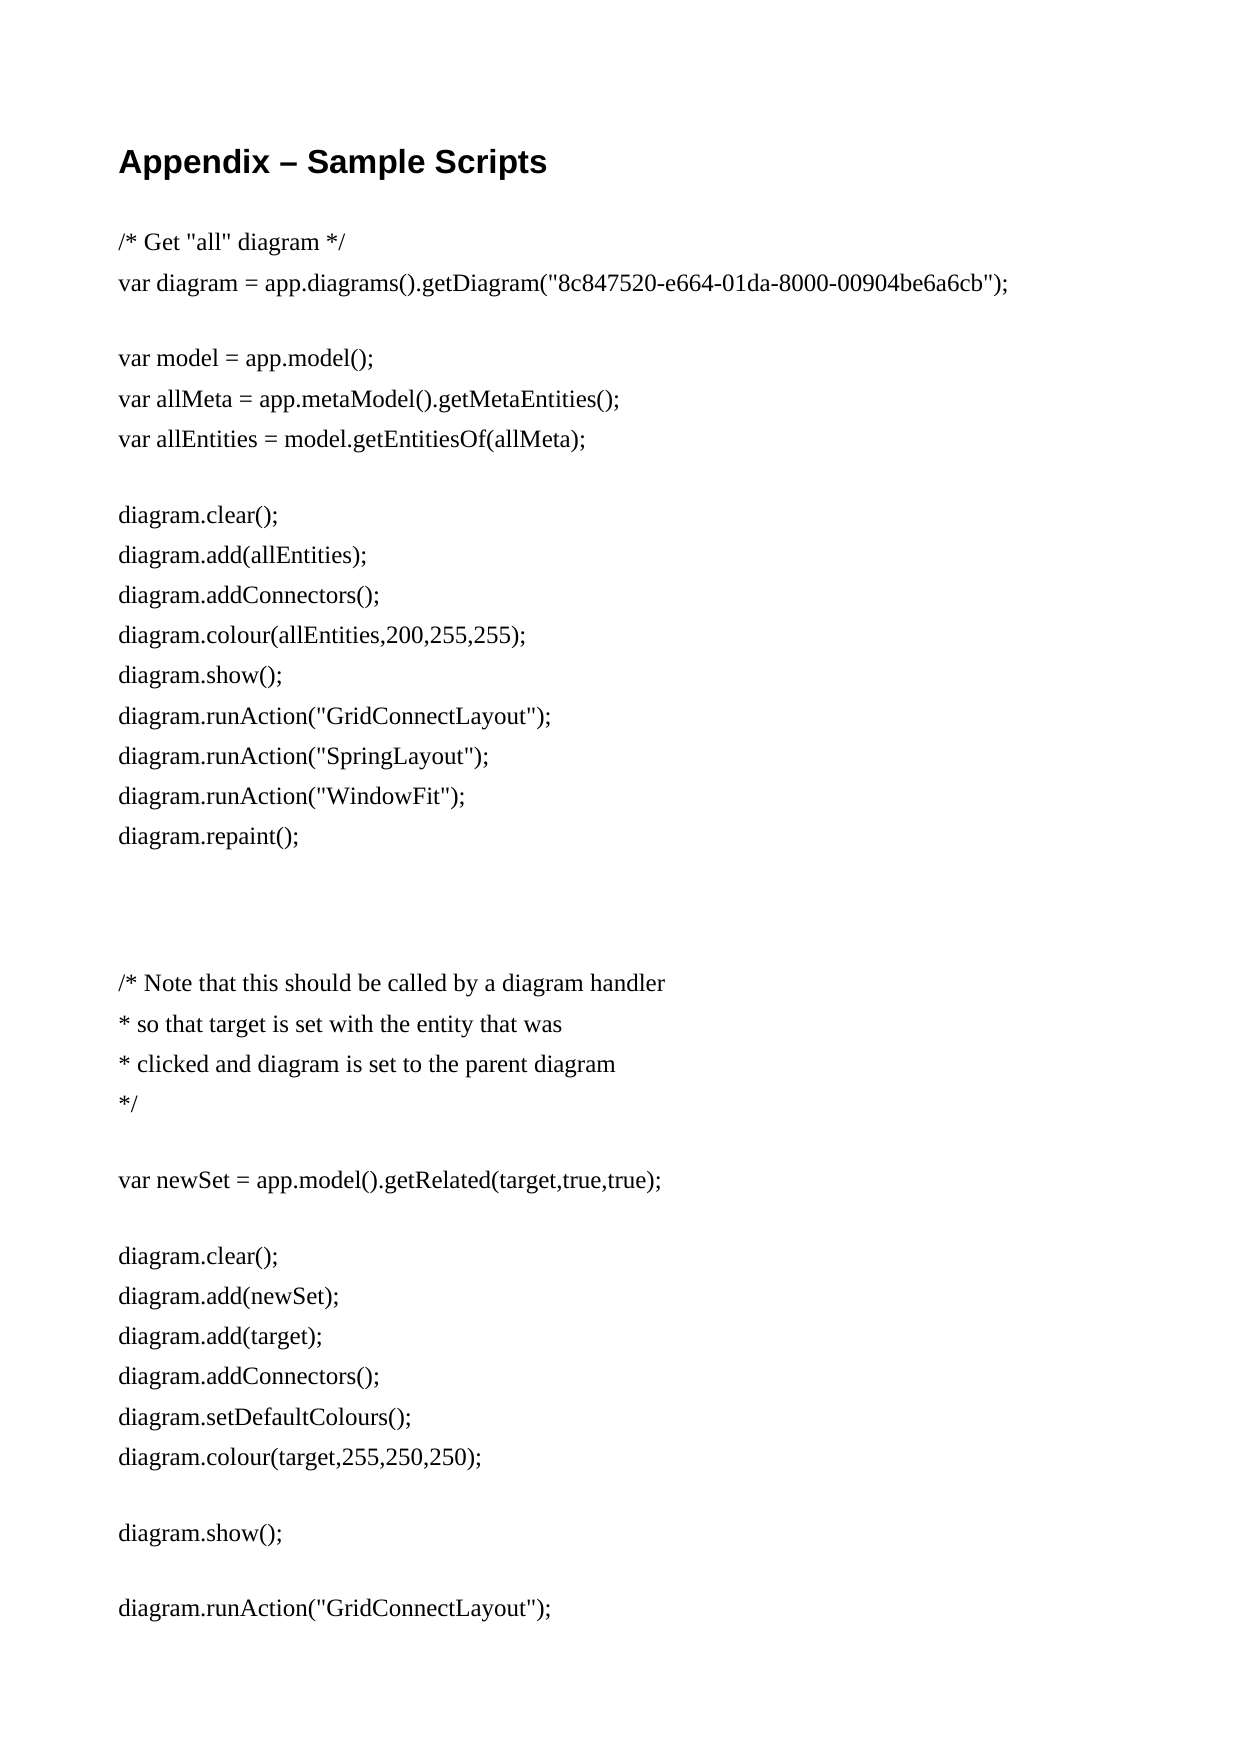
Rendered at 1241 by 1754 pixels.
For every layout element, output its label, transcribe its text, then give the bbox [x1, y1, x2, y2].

text * clicked and diagram is set to the parent diagram [118, 1050, 1122, 1078]
text diagram.show(); [118, 662, 1122, 689]
text * so that target is set with the entity that was [118, 1010, 1122, 1037]
text var allEntities = model.getEntitiesOf(allMeta); [118, 425, 1122, 453]
text var allMeta = app.metaModel().getMetaEntities(); [118, 385, 1122, 412]
text diagram.repaint(); [118, 822, 1122, 850]
text /* Get "all" diagram */ [118, 228, 1122, 256]
text diagram.setDefaultColours(); [118, 1403, 1122, 1430]
text diagram.add(target); [118, 1322, 1122, 1350]
text diagram.runAction("GridConnectLayout"); [118, 702, 1122, 729]
text var newSet = app.model().getRelated(target,true,true); [118, 1166, 1122, 1194]
text */ [118, 1090, 1122, 1118]
text diagram.runAction("WindowFit"); [118, 782, 1122, 810]
text diagram.addConnectors(); [118, 1362, 1122, 1390]
text var diagram = app.diagrams().getDiagram("8c847520-e664-01da-8000-00904be6a6cb"); [118, 269, 1122, 296]
text diagram.add(newSet); [118, 1282, 1122, 1310]
text diagram.runAction("GridConnectLayout"); [118, 1594, 1122, 1622]
text diagram.show(); [118, 1519, 1122, 1546]
text diagram.add(allEntities); [118, 541, 1122, 569]
text diagram.colour(target,255,250,250); [118, 1443, 1122, 1471]
text var model = app.model(); [118, 344, 1122, 372]
text diagram.runAction("SpringLayout"); [118, 742, 1122, 770]
text diagram.colour(allEntities,200,255,255); [118, 621, 1122, 649]
text diagram.clear(); [118, 501, 1122, 528]
text diagram.clear(); [118, 1242, 1122, 1269]
subtitle Appendix – Sample Scripts [118, 143, 1122, 180]
text /* Note that this should be called by a diagram handler [118, 969, 1122, 997]
text diagram.addConnectors(); [118, 581, 1122, 609]
